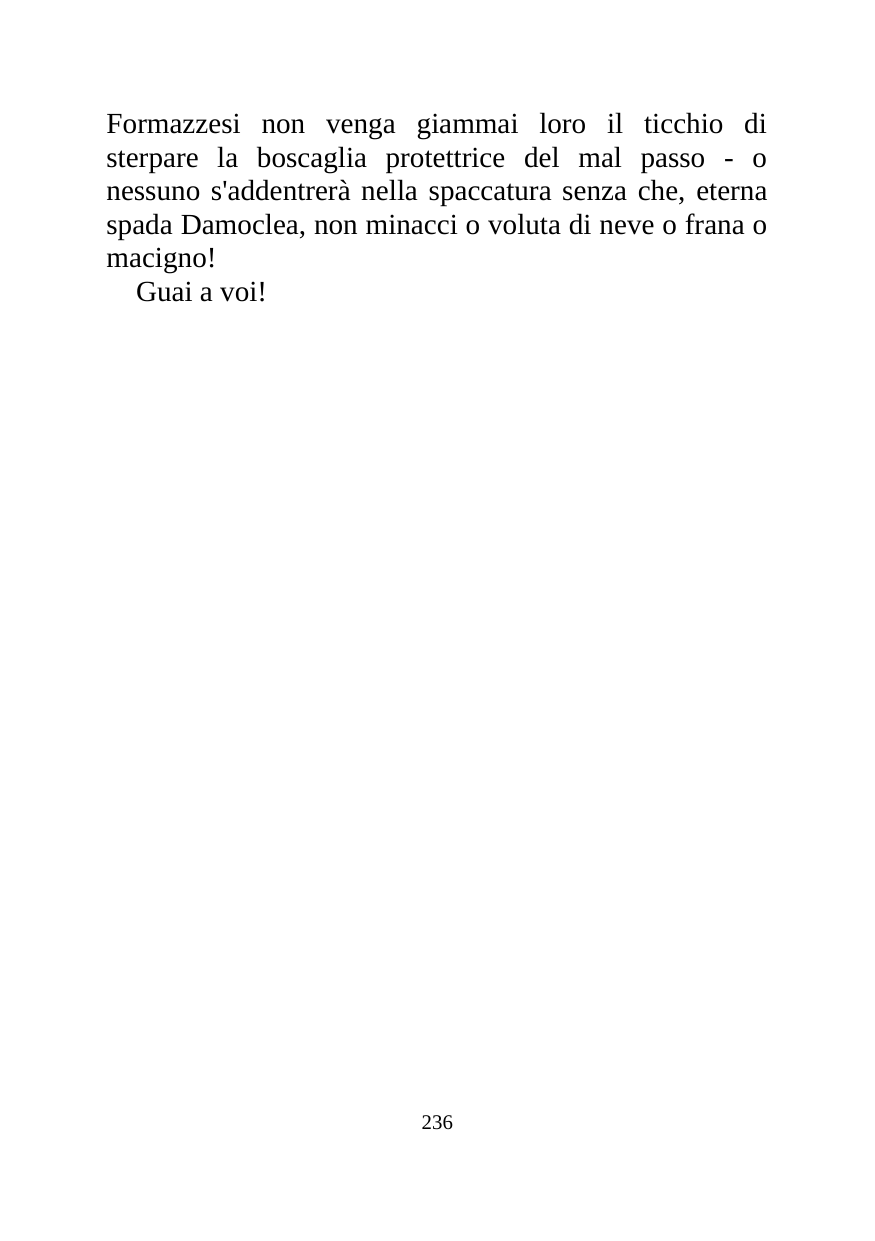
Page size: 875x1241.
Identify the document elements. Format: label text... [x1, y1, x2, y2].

text Formazzesi non venga giammai loro il ticchio di sterpare la boscaglia protettrice del mal passo - o nessuno s'addentrerà nella spaccatura senza che, eterna spada Damoclea, non minacci o voluta di neve o frana o macigno! [106, 106, 768, 274]
text Guai a voi! [106, 274, 768, 307]
